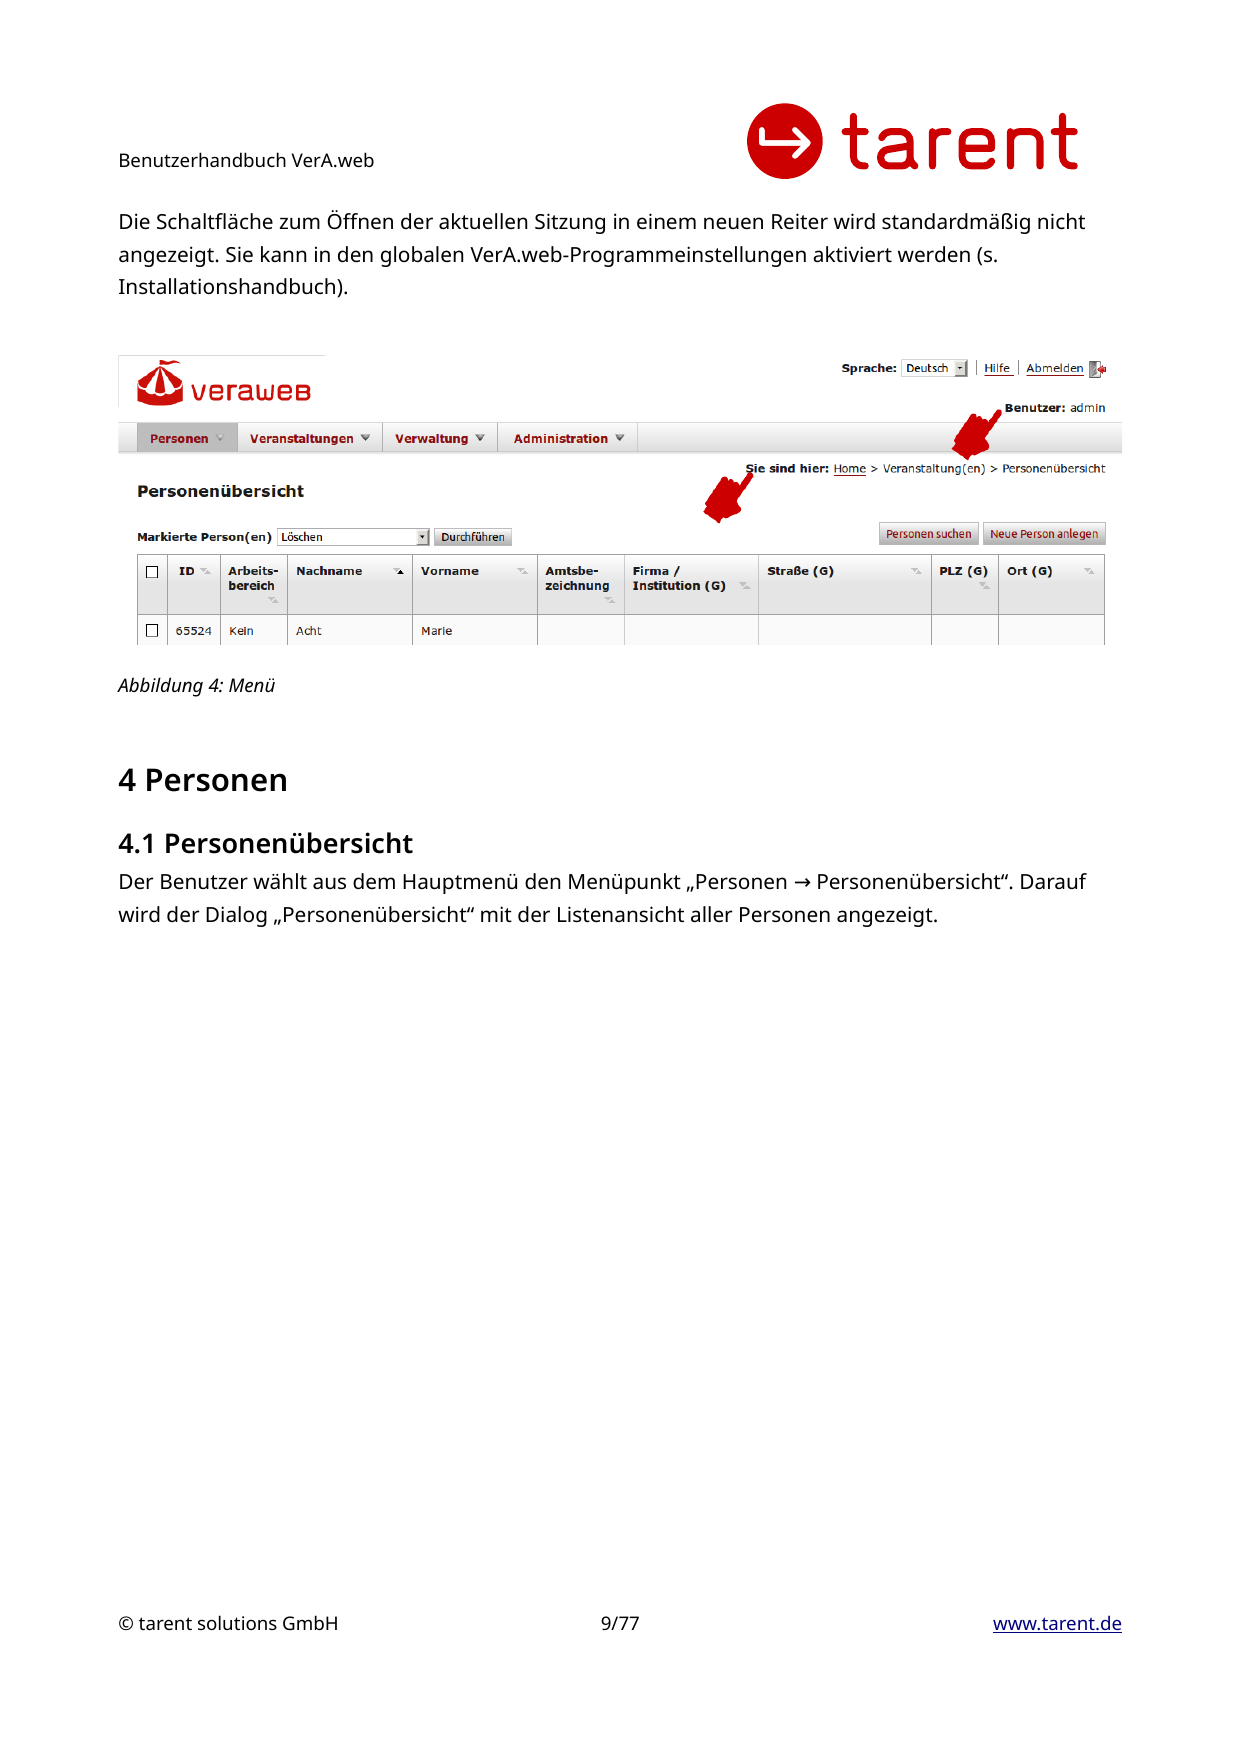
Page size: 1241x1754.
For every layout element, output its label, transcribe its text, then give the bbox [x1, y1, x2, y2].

text Abbildung 4: Menü [118, 645, 1122, 698]
subtitle Personen [118, 758, 1122, 801]
subtitle Personenübersicht [118, 825, 1122, 862]
picture [118, 355, 1123, 645]
text Die Schaltfläche zum Öffnen der aktuellen Sitzung in einem neuen Reiter wird standardmäßig nicht angezeigt. Sie kann in den globalen VerA.web-Programmeinstellungen aktiviert werden (s. Installationshandbuch). [118, 207, 1122, 301]
text Der Benutzer wählt aus dem Hauptmenü den Menüpunkt „Personen → Personenübersicht“. Darauf wird der Dialog „Personenübersicht“ mit der Listenansicht aller Personen angezeigt. [118, 867, 1122, 928]
